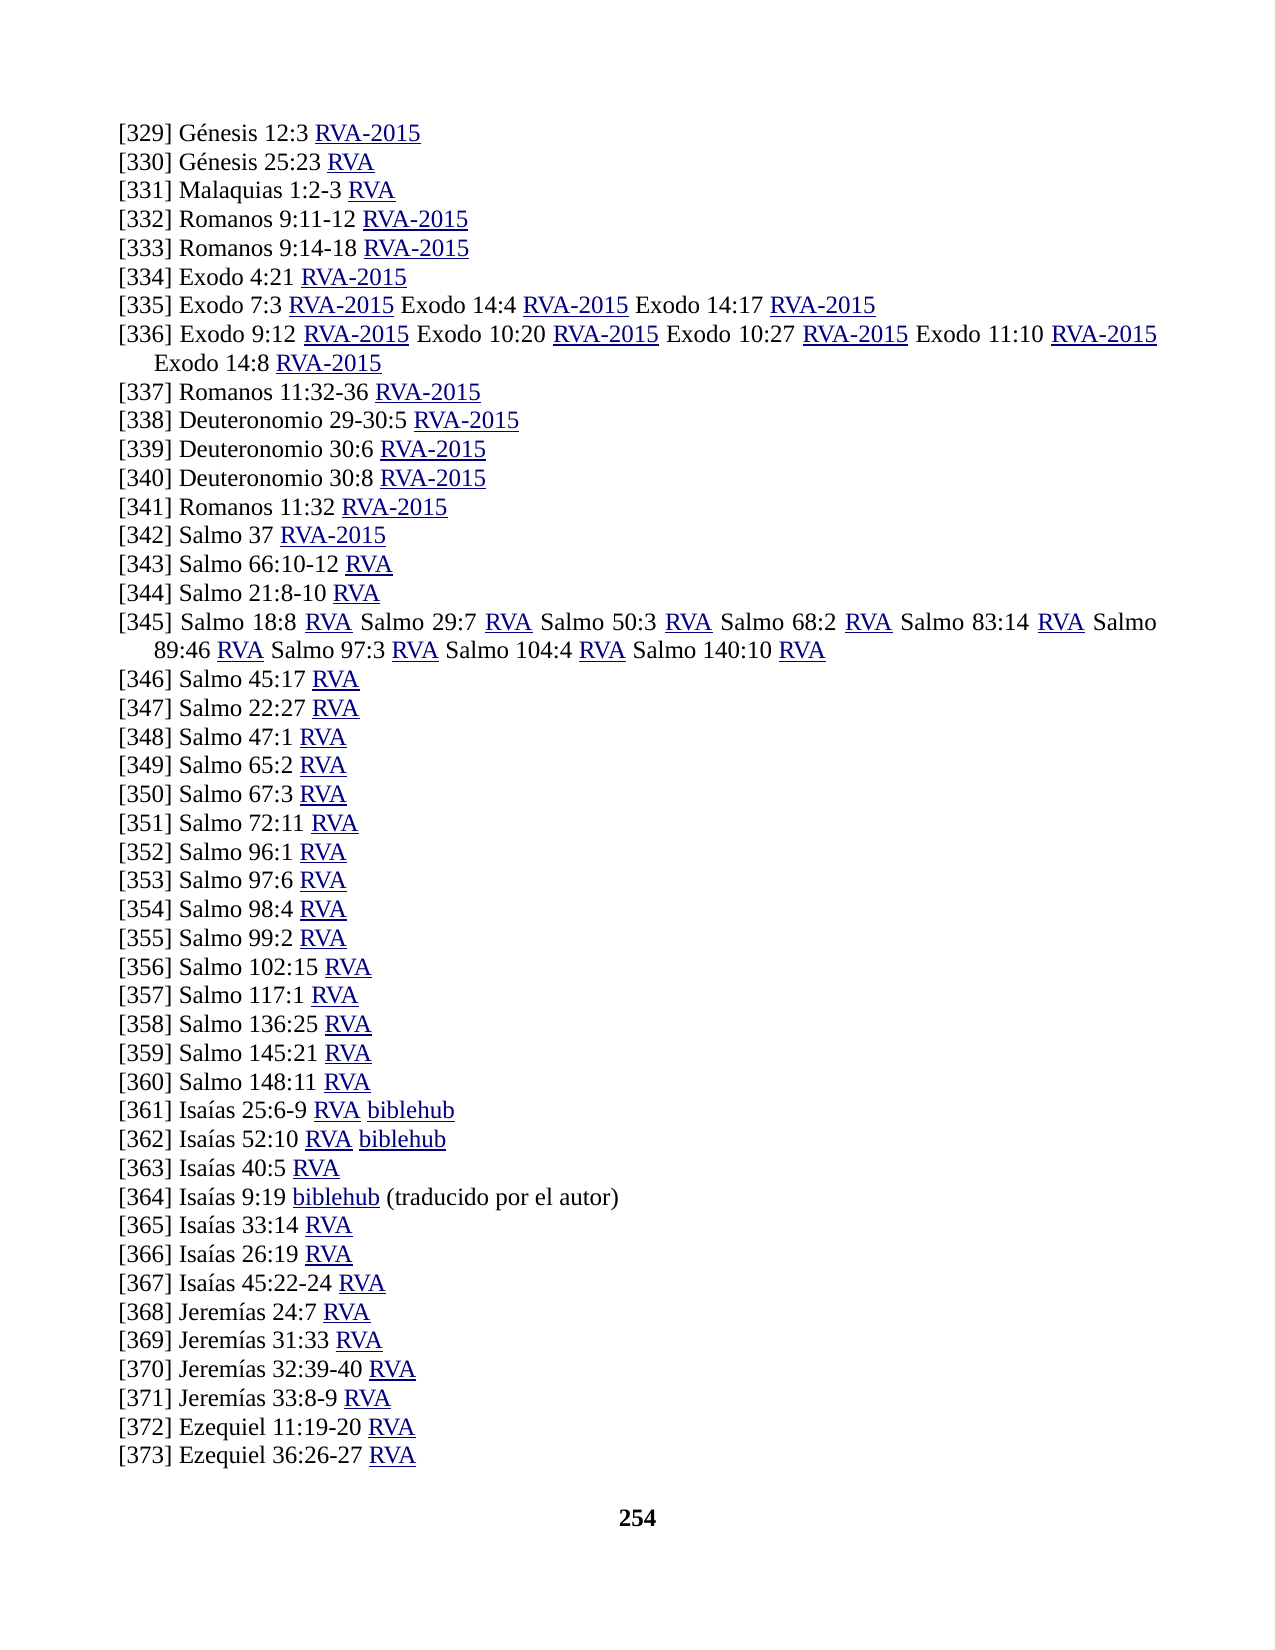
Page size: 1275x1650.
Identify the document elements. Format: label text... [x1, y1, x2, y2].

text Salmo 45:17 RVA [118, 664, 1157, 693]
text Génesis 25:23 RVA [118, 147, 1157, 176]
text Salmo 67:3 RVA [118, 779, 1157, 808]
text Malaquias 1:2-3 RVA [118, 176, 1157, 204]
text Romanos 11:32-36 RVA-2015 [118, 377, 1157, 406]
text Salmo 136:25 RVA [118, 1009, 1157, 1038]
text Ezequiel 11:19-20 RVA [118, 1412, 1157, 1441]
text Salmo 117:1 RVA [118, 981, 1157, 1009]
text Isaías 40:5 RVA [118, 1153, 1157, 1182]
text Jeremías 31:33 RVA [118, 1326, 1157, 1354]
text Salmo 96:1 RVA [118, 837, 1157, 866]
text Salmo 18:8 RVA Salmo 29:7 RVA Salmo 50:3 RVA Salmo 68:2 RVA Salmo 83:14 RVA Salmo 89:46 RVA Salmo 97:3 RVA Salmo 104:4 RVA Salmo 140:10 RVA [118, 607, 1157, 664]
text Jeremías 32:39-40 RVA [118, 1354, 1157, 1383]
text Salmo 148:11 RVA [118, 1067, 1157, 1096]
text Isaías 52:10 RVA biblehub [118, 1124, 1157, 1153]
text Romanos 9:14-18 RVA-2015 [118, 233, 1157, 262]
text Salmo 99:2 RVA [118, 923, 1157, 952]
text Isaías 25:6-9 RVA biblehub [118, 1096, 1157, 1124]
text Salmo 66:10-12 RVA [118, 549, 1157, 578]
text Deuteronomio 29-30:5 RVA-2015 [118, 406, 1157, 434]
text Salmo 47:1 RVA [118, 722, 1157, 751]
text Génesis 12:3 RVA-2015 [118, 118, 1157, 147]
text Deuteronomio 30:6 RVA-2015 [118, 434, 1157, 463]
text Isaías 45:22-24 RVA [118, 1268, 1157, 1297]
text Jeremías 33:8-9 RVA [118, 1383, 1157, 1412]
text Exodo 9:12 RVA-2015 Exodo 10:20 RVA-2015 Exodo 10:27 RVA-2015 Exodo 11:10 RVA-2015 Exodo 14:8 RVA-2015 [118, 319, 1157, 377]
text Salmo 21:8-10 RVA [118, 578, 1157, 607]
text Isaías 26:19 RVA [118, 1239, 1157, 1268]
text Deuteronomio 30:8 RVA-2015 [118, 463, 1157, 492]
text Romanos 9:11-12 RVA-2015 [118, 204, 1157, 233]
text Salmo 72:11 RVA [118, 808, 1157, 837]
text Isaías 9:19 biblehub (traducido por el autor) [118, 1182, 1157, 1211]
text Exodo 7:3 RVA-2015 Exodo 14:4 RVA-2015 Exodo 14:17 RVA-2015 [118, 291, 1157, 319]
text Salmo 97:6 RVA [118, 866, 1157, 894]
text Salmo 37 RVA-2015 [118, 521, 1157, 549]
text Salmo 65:2 RVA [118, 751, 1157, 779]
text Isaías 33:14 RVA [118, 1211, 1157, 1239]
text Romanos 11:32 RVA-2015 [118, 492, 1157, 521]
text Salmo 102:15 RVA [118, 952, 1157, 981]
text Salmo 145:21 RVA [118, 1038, 1157, 1067]
text Jeremías 24:7 RVA [118, 1297, 1157, 1326]
text Exodo 4:21 RVA-2015 [118, 262, 1157, 291]
text Salmo 98:4 RVA [118, 894, 1157, 923]
text Ezequiel 36:26-27 RVA [118, 1441, 1157, 1469]
text Salmo 22:27 RVA [118, 693, 1157, 722]
